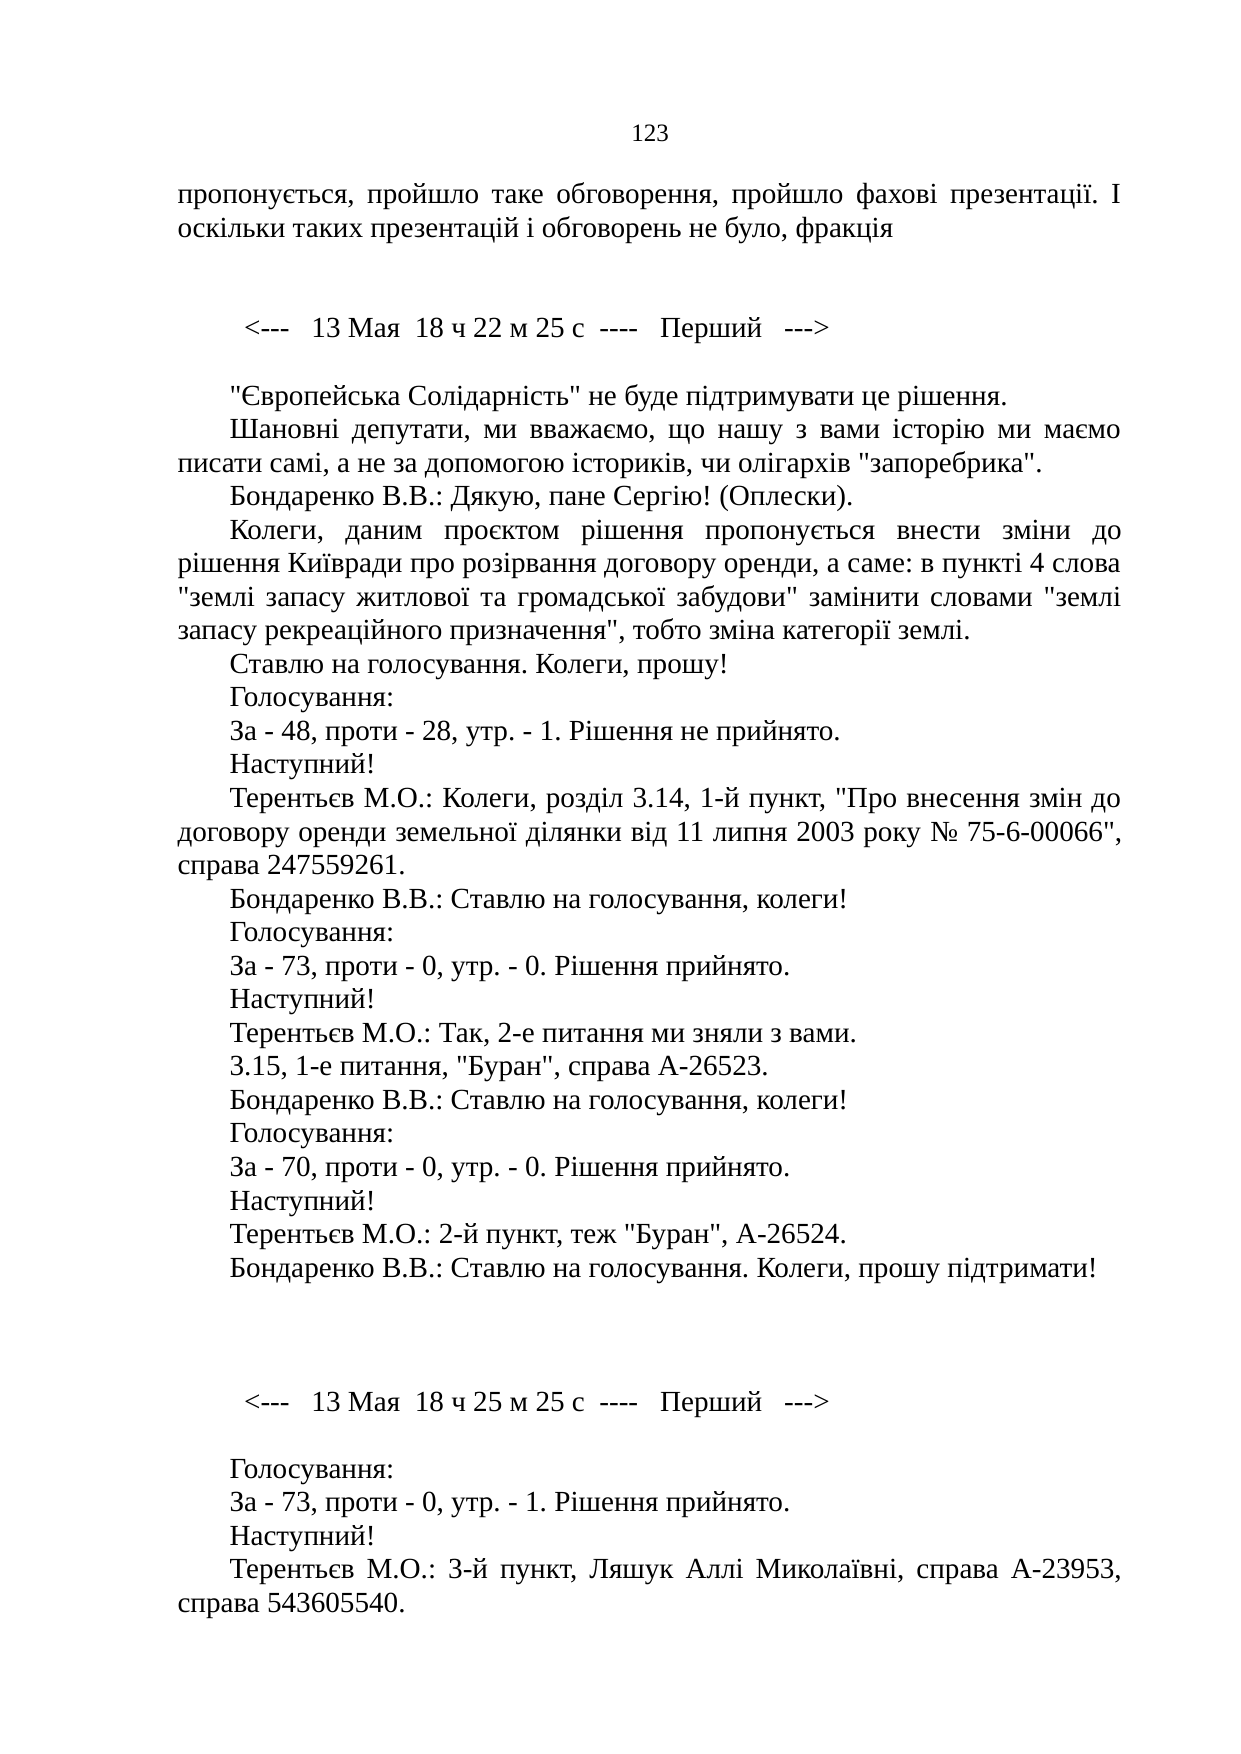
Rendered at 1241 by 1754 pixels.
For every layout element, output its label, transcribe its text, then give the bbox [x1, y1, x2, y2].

text Наступний! [177, 747, 1122, 780]
text Терентьєв М.О.: Колеги, розділ 3.14, 1-й пункт, "Про внесення змін до договору оренди земельної ділянки від 11 липня 2003 року № 75-6-00066", справа 247559261. [177, 780, 1122, 881]
text Терентьєв М.О.: Так, 2-е питання ми зняли з вами. [177, 1015, 1122, 1048]
text Наступний! [177, 981, 1122, 1015]
text За - 73, проти - 0, утр. - 1. Рішення прийнято. [177, 1484, 1122, 1518]
text Терентьєв М.О.: 3-й пункт, Ляшук Аллі Миколаївні, справа А-23953, справа 543605540. [177, 1552, 1122, 1619]
text Наступний! [177, 1518, 1122, 1552]
text За - 73, проти - 0, утр. - 0. Рішення прийнято. [177, 948, 1122, 981]
text За - 70, проти - 0, утр. - 0. Рішення прийнято. [177, 1149, 1122, 1183]
text Терентьєв М.О.: 2-й пункт, теж "Буран", А-26524. [177, 1216, 1122, 1250]
text <--- 13 Мая 18 ч 25 м 25 с ---- Перший ---> [177, 1384, 1122, 1417]
text Голосування: [177, 679, 1122, 713]
text Бондаренко В.В.: Ставлю на голосування. Колеги, прошу підтримати! [177, 1250, 1122, 1283]
text Голосування: [177, 1451, 1122, 1484]
text Голосування: [177, 1116, 1122, 1149]
text Ставлю на голосування. Колеги, прошу! [177, 646, 1122, 679]
text Голосування: [177, 914, 1122, 948]
text "Європейська Солідарність" не буде підтримувати це рішення. [177, 378, 1122, 411]
text Колеги, даним проєктом рішення пропонується внести зміни до рішення Київради про розірвання договору оренди, а саме: в пункті 4 слова "землі запасу житлової та громадської забудови" замінити словами "землі запасу рекреаційного призначення", тобто зміна категорії землі. [177, 512, 1122, 646]
text Бондаренко В.В.: Ставлю на голосування, колеги! [177, 1082, 1122, 1116]
text 3.15, 1-е питання, "Буран", справа А-26523. [177, 1048, 1122, 1082]
text За - 48, проти - 28, утр. - 1. Рішення не прийнято. [177, 713, 1122, 747]
text Шановні депутати, ми вважаємо, що нашу з вами історію ми маємо писати самі, а не за допомогою істориків, чи олігархів "запоребрика". [177, 411, 1122, 478]
text пропонується, пройшло таке обговорення, пройшло фахові презентації. І оскільки таких презентацій і обговорень не було, фракція [177, 176, 1122, 243]
text <--- 13 Мая 18 ч 22 м 25 с ---- Перший ---> [177, 311, 1122, 344]
text Бондаренко В.В.: Ставлю на голосування, колеги! [177, 881, 1122, 914]
text Наступний! [177, 1183, 1122, 1216]
text Бондаренко В.В.: Дякую, пане Сергію! (Оплески). [177, 478, 1122, 512]
